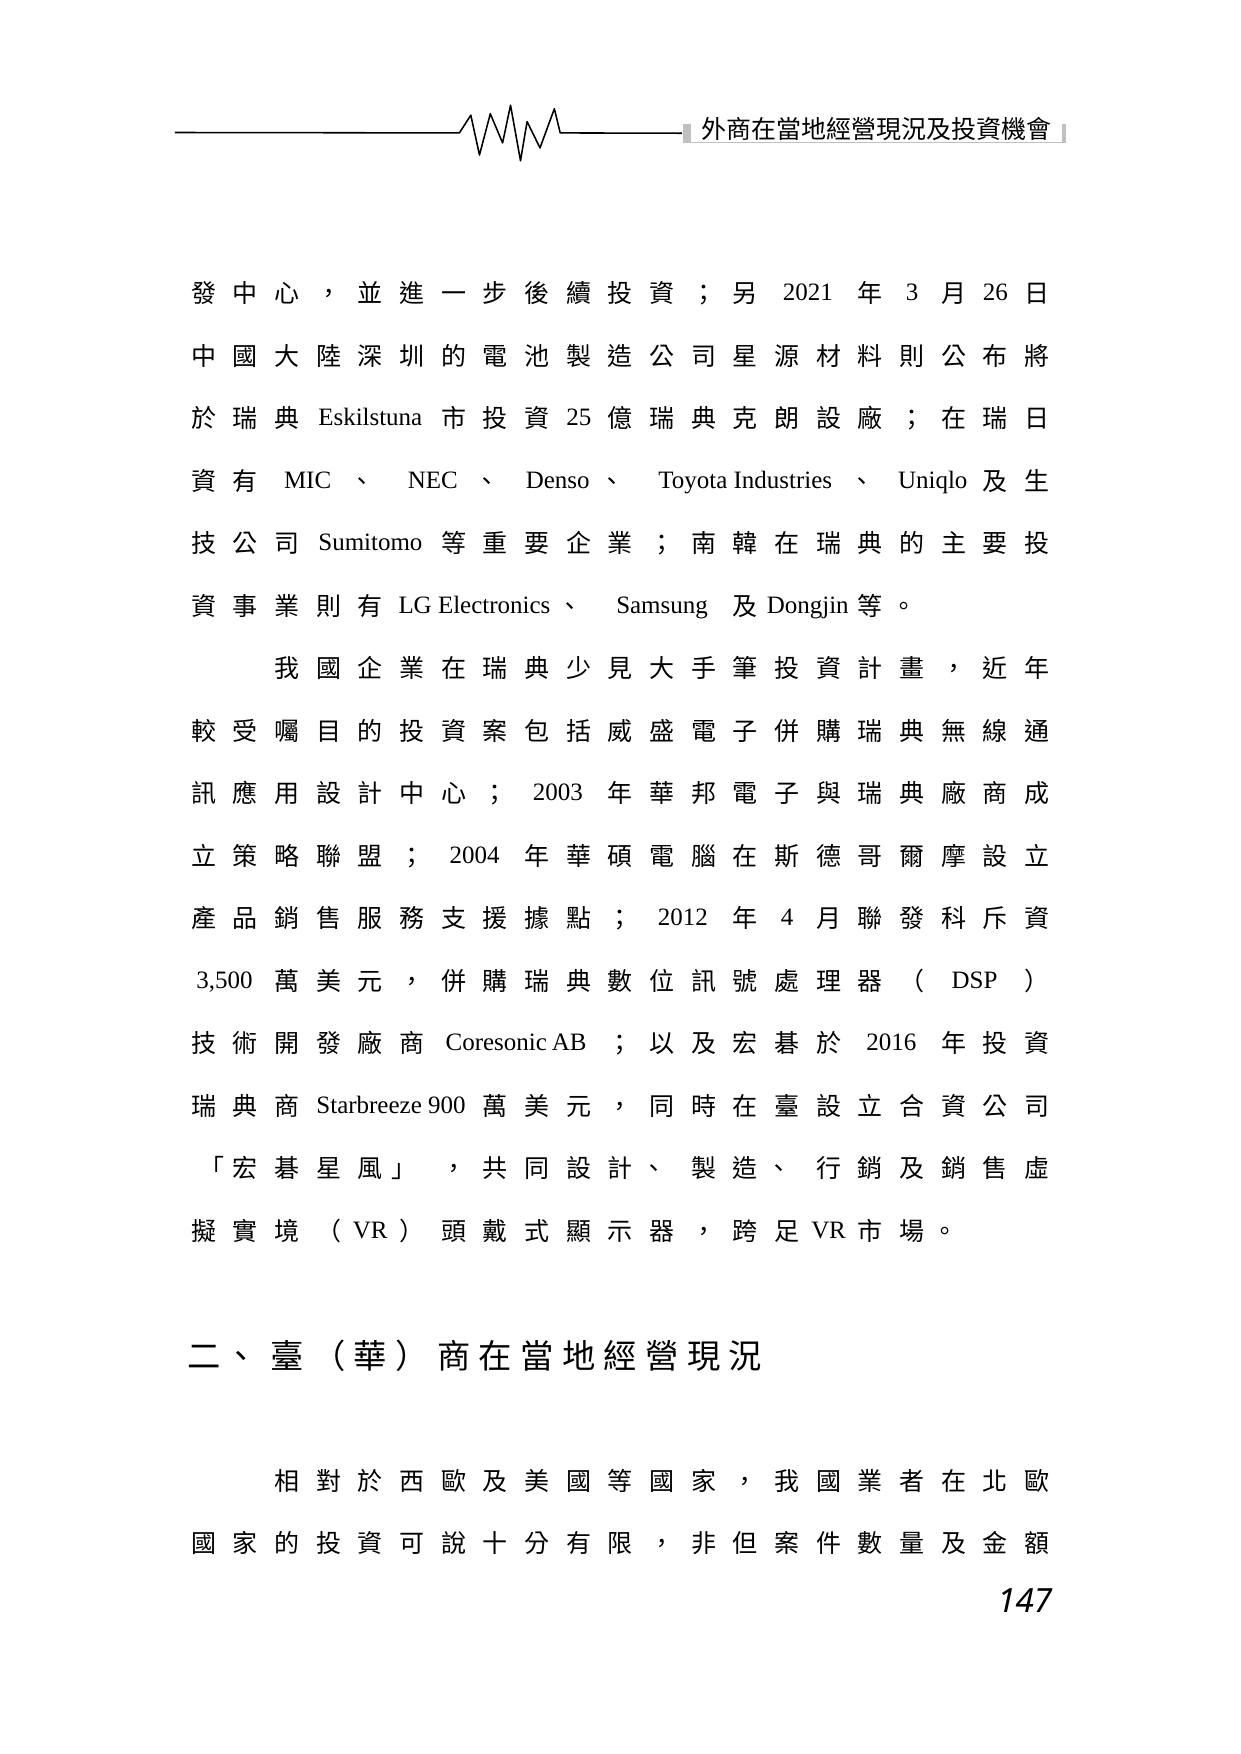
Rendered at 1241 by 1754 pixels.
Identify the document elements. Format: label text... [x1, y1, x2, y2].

text 相對於西歐及美國等國家，我國業者在北歐國家的投資可說十分有限，非但案件數量及金額 [183, 1438, 1058, 1563]
text 發中心，並進一步後續投資；另2021年3月26日中國大陸深圳的電池製造公司星源材料則公布將於瑞典Eskilstuna市投資25億瑞典克朗設廠；在瑞日資有MIC、NEC、Denso、Toyota Industries、Uniqlo及生技公司Sumitomo等重要企業；南韓在瑞典的主要投資事業則有LG Electronics、Samsung及Dongjin等。 [183, 250, 1058, 625]
text 我國企業在瑞典少見大手筆投資計畫，近年較受囑目的投資案包括威盛電子併購瑞典無線通訊應用設計中心；2003年華邦電子與瑞典廠商成立策略聯盟；2004年華碩電腦在斯德哥爾摩設立產品銷售服務支援據點；2012年4月聯發科斥資3,500萬美元，併購瑞典數位訊號處理器（DSP）技術開發廠商Coresonic AB；以及宏碁於2016年投資瑞典商Starbreeze 900萬美元，同時在臺設立合資公司「宏碁星風」，共同設計、製造、行銷及銷售虛擬實境（VR）頭戴式顯示器，跨足VR市場。 [183, 625, 1058, 1250]
text 二、臺（華）商在當地經營現況 [183, 1313, 1058, 1375]
